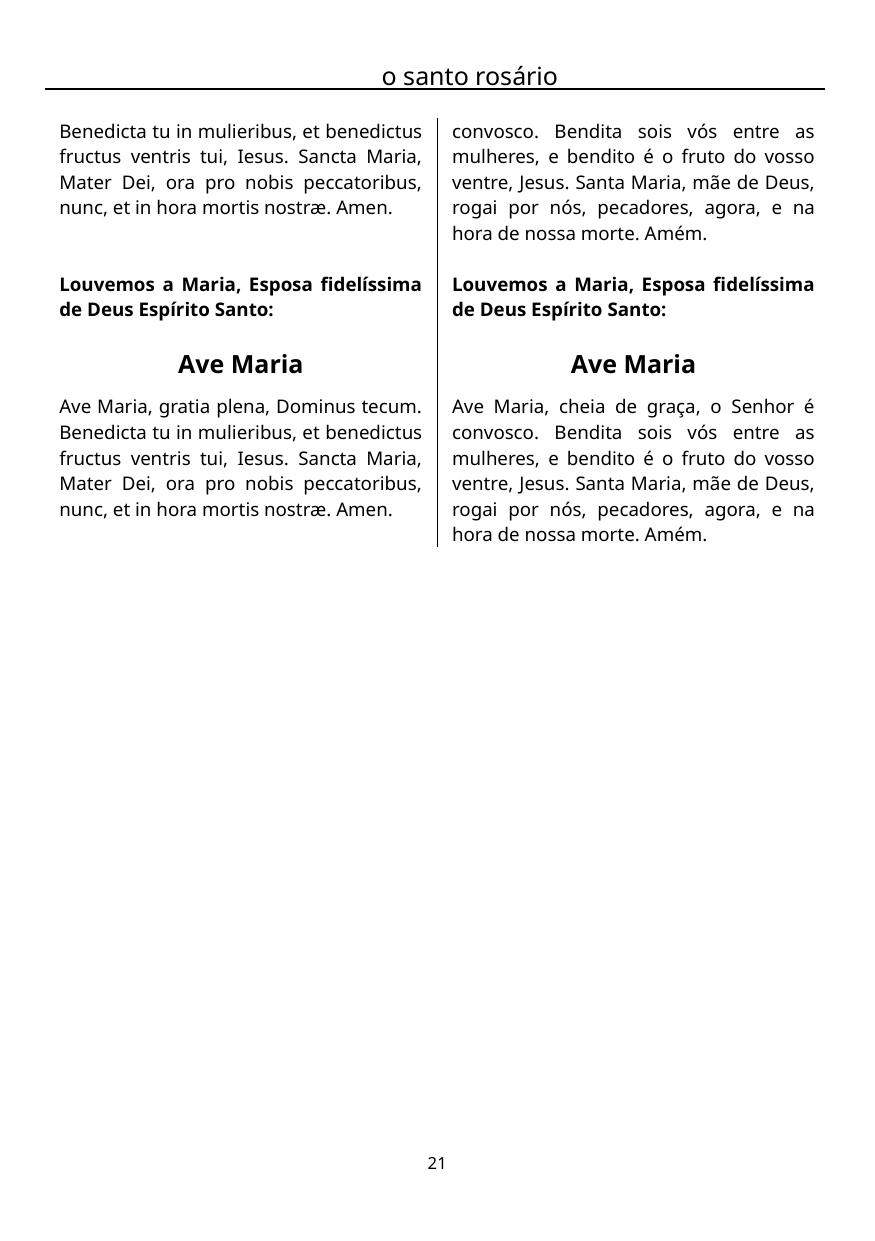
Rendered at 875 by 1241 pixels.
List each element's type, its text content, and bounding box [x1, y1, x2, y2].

table_header convosco. Bendita sois vós entre as mulheres, e bendito é o fruto do vosso ventre, Jesus. Santa Maria, mãe de Deus, rogai por nós, pecadores, agora, e na hora de nossa morte. Amém. Louvemos a Maria, Esposa fidelíssima de Deus Espírito Santo: Ave Maria Ave Maria, cheia de graça, o Senhor é convosco. Bendita sois vós entre as mulheres, e bendito é o fruto do vosso ventre, Jesus. Santa Maria, mãe de Deus, rogai por nós, pecadores, agora, e na hora de nossa morte. Amém. [438, 118, 830, 547]
table_header Benedicta tu in mulieribus, et benedictus fructus ventris tui, Iesus. Sancta Maria, Mater Dei, ora pro nobis peccatoribus, nunc, et in hora mortis nostræ. Amen. Louvemos a Maria, Esposa fidelíssima de Deus Espírito Santo: Ave Maria Ave Maria, gratia plena, Dominus tecum. Benedicta tu in mulieribus, et benedictus fructus ventris tui, Iesus. Sancta Maria, Mater Dei, ora pro nobis peccatoribus, nunc, et in hora mortis nostræ. Amen. [44, 118, 437, 547]
